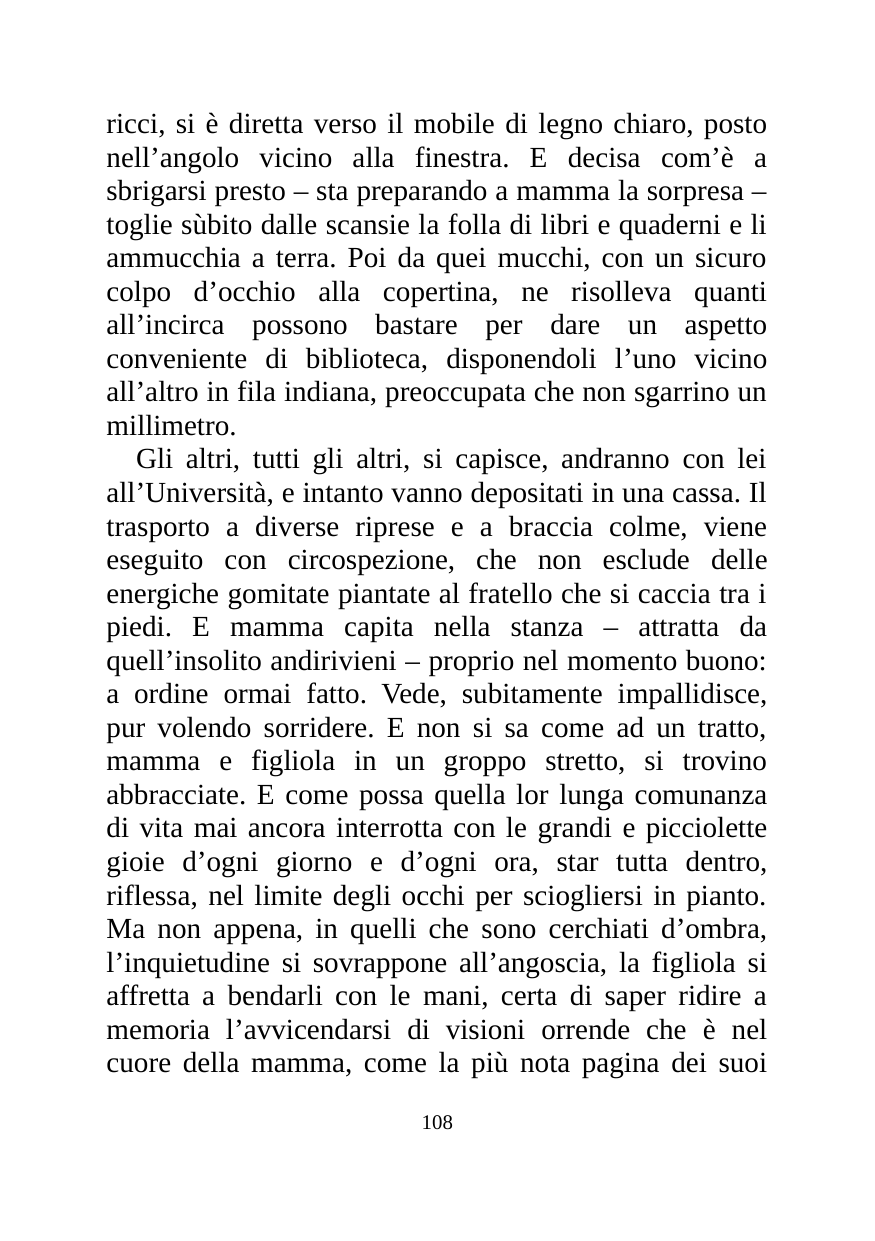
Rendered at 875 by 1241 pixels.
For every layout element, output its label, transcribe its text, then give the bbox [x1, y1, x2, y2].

text Gli altri, tutti gli altri, si capisce, andranno con lei all’Università, e intanto vanno depositati in una cassa. Il trasporto a diverse riprese e a braccia colme, viene eseguito con circospezione, che non esclude delle energiche gomitate piantate al fratello che si caccia tra i piedi. E mamma capita nella stanza – attratta da quell’insolito andirivieni – proprio nel momento buono: a ordine ormai fatto. Vede, subitamente impallidisce, pur volendo sorridere. E non si sa come ad un tratto, mamma e figliola in un groppo stretto, si trovino abbracciate. E come possa quella lor lunga comunanza di vita mai ancora interrotta con le grandi e picciolette gioie d’ogni giorno e d’ogni ora, star tutta dentro, riflessa, nel limite degli occhi per sciogliersi in pianto. Ma non appena, in quelli che sono cerchiati d’ombra, l’inquietudine si sovrappone all’angoscia, la figliola si affretta a bendarli con le mani, certa di saper ridire a memoria l’avvicendarsi di visioni orrende che è nel cuore della mamma, come la più nota pagina dei suoi [106, 442, 768, 1079]
text ricci, si è diretta verso il mobile di legno chiaro, posto nell’angolo vicino alla finestra. E decisa com’è a sbrigarsi presto – sta preparando a mamma la sorpresa – toglie sùbito dalle scansie la folla di libri e quaderni e li ammucchia a terra. Poi da quei mucchi, con un sicuro colpo d’occhio alla copertina, ne risolleva quanti all’incirca possono bastare per dare un aspetto conveniente di biblioteca, disponendoli l’uno vicino all’altro in fila indiana, preoccupata che non sgarrino un millimetro. [106, 106, 768, 442]
